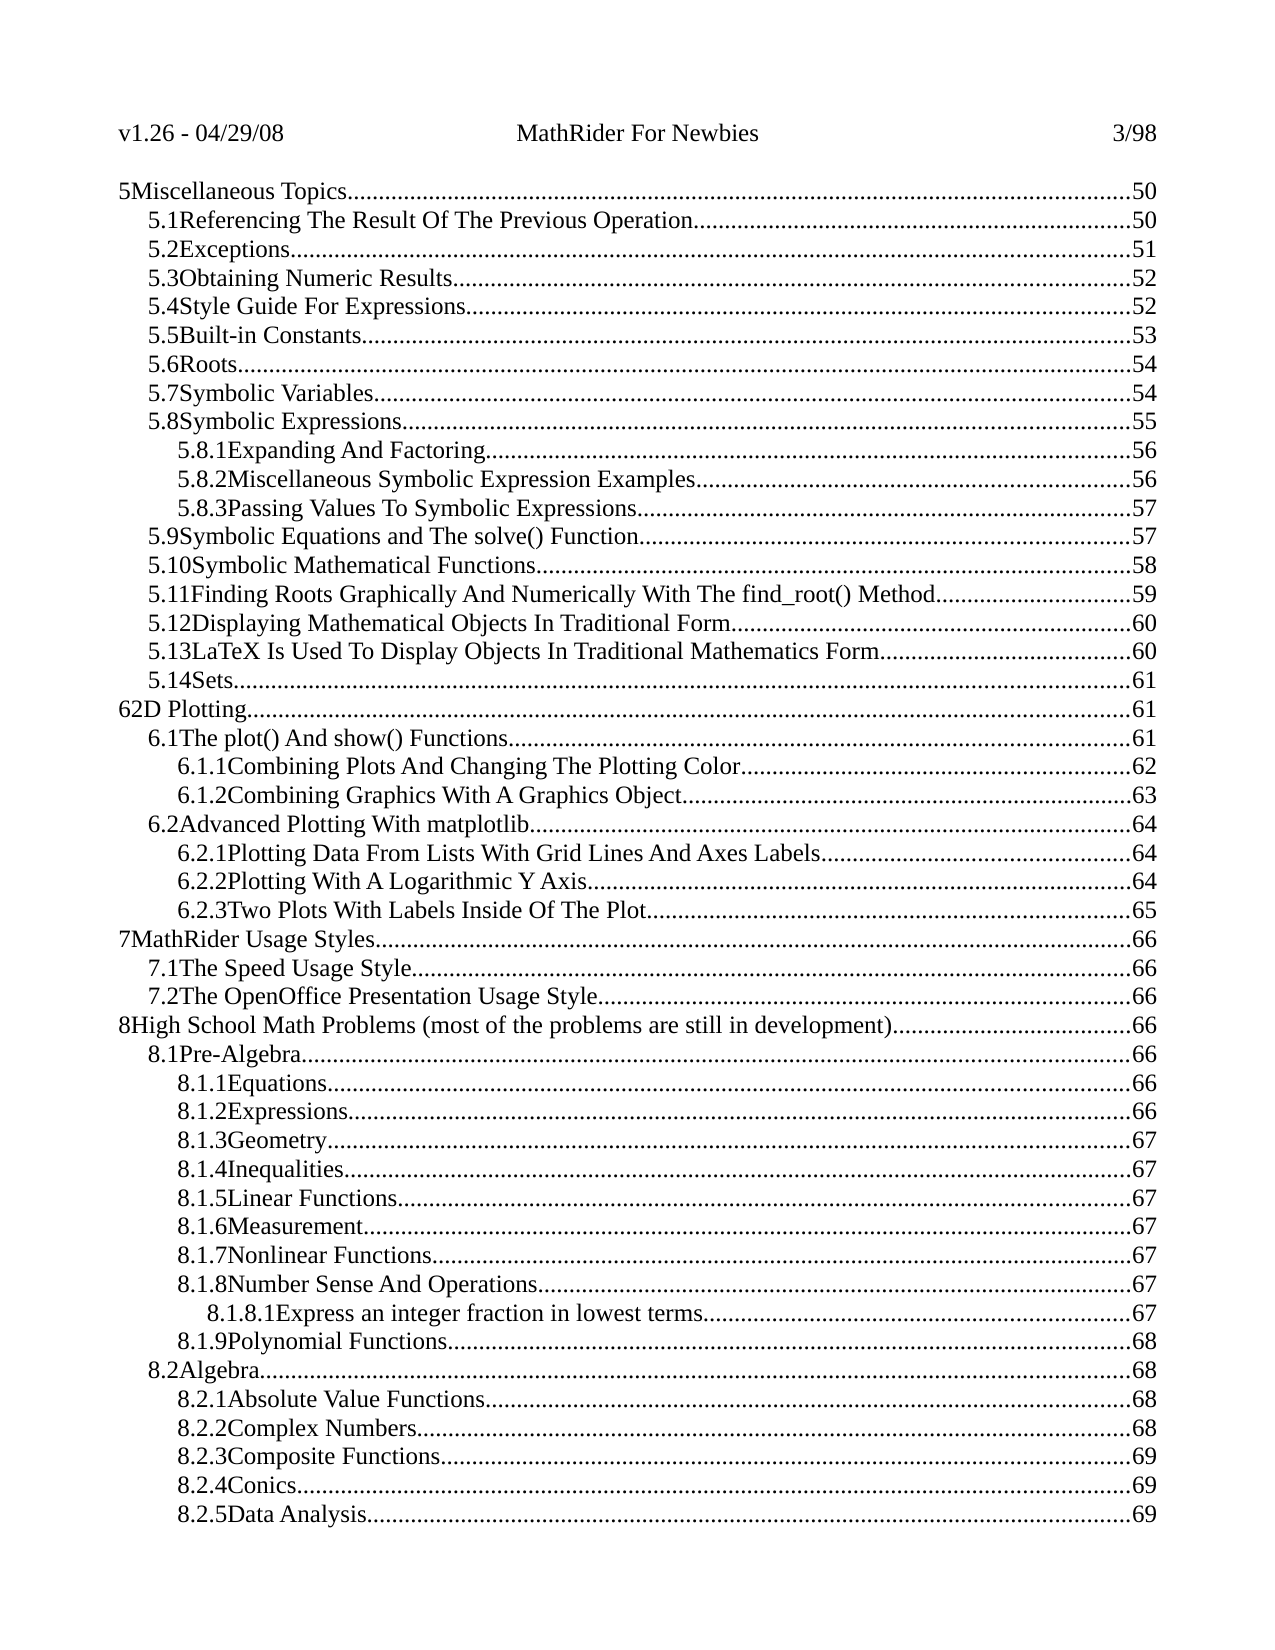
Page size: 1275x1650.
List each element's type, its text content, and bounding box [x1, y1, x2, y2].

text 5Miscellaneous Topics 50 [118, 176, 1157, 205]
text 5.13LaTeX Is Used To Display Objects In Traditional Mathematics Form 60 [148, 636, 1157, 665]
text 5.12Displaying Mathematical Objects In Traditional Form 60 [148, 608, 1157, 636]
text 5.2Exceptions 51 [148, 234, 1157, 263]
text 8High School Math Problems (most of the problems are still in development) 66 [118, 1010, 1157, 1039]
text 6.1.2Combining Graphics With A Graphics Object 63 [177, 780, 1157, 809]
text 6.2Advanced Plotting With matplotlib 64 [148, 809, 1157, 838]
text 6.1.1Combining Plots And Changing The Plotting Color 62 [177, 751, 1157, 780]
text 8.2Algebra 68 [148, 1355, 1157, 1384]
text 6.2.1Plotting Data From Lists With Grid Lines And Axes Labels 64 [177, 838, 1157, 866]
text 5.8.2Miscellaneous Symbolic Expression Examples 56 [177, 464, 1157, 493]
text 6.1The plot() And show() Functions 61 [148, 723, 1157, 751]
text 5.4Style Guide For Expressions 52 [148, 291, 1157, 320]
text 8.1Pre-Algebra 66 [148, 1039, 1157, 1068]
text 8.1.4Inequalities 67 [177, 1154, 1157, 1183]
text 8.1.6Measurement 67 [177, 1211, 1157, 1240]
text 8.2.3Composite Functions 69 [177, 1441, 1157, 1470]
text 5.8.3Passing Values To Symbolic Expressions 57 [177, 493, 1157, 521]
text 5.6Roots 54 [148, 349, 1157, 378]
text 8.1.7Nonlinear Functions 67 [177, 1240, 1157, 1269]
text 8.1.5Linear Functions 67 [177, 1183, 1157, 1211]
text 6.2.2Plotting With A Logarithmic Y Axis 64 [177, 866, 1157, 895]
text 5.7Symbolic Variables 54 [148, 378, 1157, 406]
text 5.11Finding Roots Graphically And Numerically With The find_root() Method 59 [148, 579, 1157, 608]
text 7.1The Speed Usage Style 66 [148, 953, 1157, 981]
text 8.2.5Data Analysis 69 [177, 1499, 1157, 1528]
text 62D Plotting 61 [118, 694, 1157, 723]
text 8.1.8.1Express an integer fraction in lowest terms 67 [207, 1298, 1157, 1326]
text 6.2.3Two Plots With Labels Inside Of The Plot 65 [177, 895, 1157, 924]
text 8.2.1Absolute Value Functions 68 [177, 1384, 1157, 1413]
text 8.2.2Complex Numbers 68 [177, 1413, 1157, 1441]
text 5.14Sets 61 [148, 665, 1157, 694]
text 8.1.1Equations 66 [177, 1068, 1157, 1096]
text 5.9Symbolic Equations and The solve() Function 57 [148, 521, 1157, 550]
text 5.3Obtaining Numeric Results 52 [148, 263, 1157, 291]
text 5.8.1Expanding And Factoring 56 [177, 435, 1157, 464]
text 5.1Referencing The Result Of The Previous Operation 50 [148, 205, 1157, 234]
text 5.8Symbolic Expressions 55 [148, 406, 1157, 435]
text 8.1.9Polynomial Functions 68 [177, 1326, 1157, 1355]
text 8.1.8Number Sense And Operations 67 [177, 1269, 1157, 1298]
text 7.2The OpenOffice Presentation Usage Style 66 [148, 981, 1157, 1010]
text 7MathRider Usage Styles 66 [118, 924, 1157, 953]
text 5.5Built-in Constants 53 [148, 320, 1157, 349]
text 5.10Symbolic Mathematical Functions 58 [148, 550, 1157, 579]
text 8.2.4Conics 69 [177, 1470, 1157, 1499]
text 8.1.3Geometry 67 [177, 1125, 1157, 1154]
text 8.1.2Expressions 66 [177, 1096, 1157, 1125]
